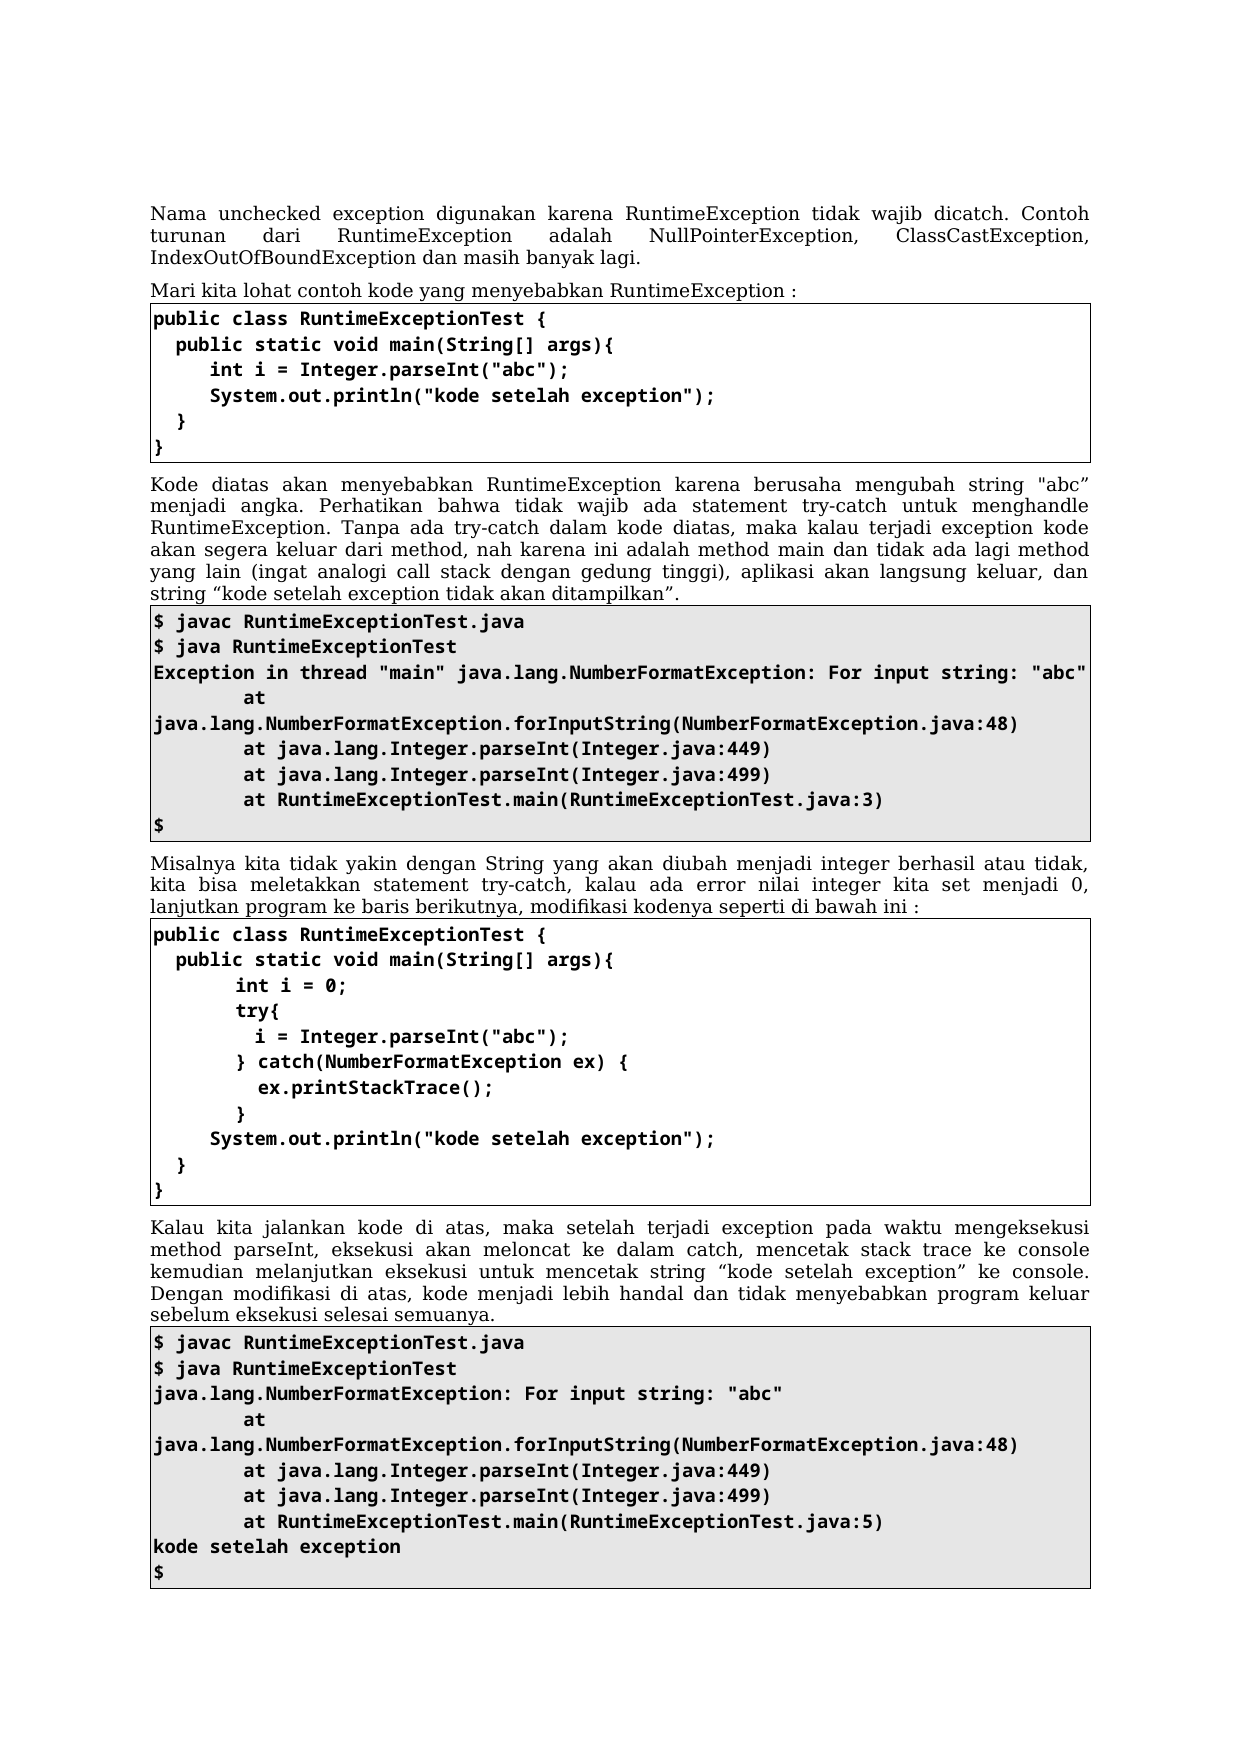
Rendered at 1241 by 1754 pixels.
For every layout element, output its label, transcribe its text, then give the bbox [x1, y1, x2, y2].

text $ java RuntimeExceptionTest [151, 630, 1090, 656]
text Nama unchecked exception digunakan karena RuntimeException tidak wajib dicatch. Contoh turunan dari RuntimeException adalah NullPointerException, ClassCastException, IndexOutOfBoundException dan masih banyak lagi. [150, 203, 1091, 269]
text } catch(NumberFormatException ex) { [151, 1046, 1090, 1071]
text at java.lang.Integer.parseInt(Integer.java:449) [151, 1454, 1090, 1479]
text public class RuntimeExceptionTest { [151, 919, 1090, 944]
text i = Integer.parseInt("abc"); [151, 1020, 1090, 1046]
text } [151, 404, 1090, 430]
text Exception in thread "main" java.lang.NumberFormatException: For input string: "abc" [151, 656, 1090, 681]
text at RuntimeExceptionTest.main(RuntimeExceptionTest.java:5) [151, 1505, 1090, 1530]
text try{ [151, 995, 1090, 1020]
text at java.lang.NumberFormatException.forInputString(NumberFormatException.java:48) [151, 681, 1090, 732]
text at java.lang.Integer.parseInt(Integer.java:499) [151, 758, 1090, 783]
text $ [151, 1556, 1090, 1588]
text public class RuntimeExceptionTest { [151, 304, 1090, 328]
text Kalau kita jalankan kode di atas, maka setelah terjadi exception pada waktu mengeksekusi method parseInt, eksekusi akan meloncat ke dalam catch, mencetak stack trace ke console kemudian melanjutkan eksekusi untuk mencetak string “kode setelah exception” ke console. Dengan modifikasi di atas, kode menjadi lebih handal dan tidak menyebabkan program keluar sebelum eksekusi selesai semuanya. [150, 1217, 1091, 1326]
text System.out.println("kode setelah exception"); [151, 379, 1090, 404]
text at java.lang.Integer.parseInt(Integer.java:449) [151, 732, 1090, 758]
text } [151, 1173, 1090, 1205]
text $ java RuntimeExceptionTest [151, 1352, 1090, 1377]
text at java.lang.NumberFormatException.forInputString(NumberFormatException.java:48) [151, 1403, 1090, 1454]
text ex.printStackTrace(); [151, 1071, 1090, 1097]
text at java.lang.Integer.parseInt(Integer.java:499) [151, 1479, 1090, 1505]
text at RuntimeExceptionTest.main(RuntimeExceptionTest.java:3) [151, 783, 1090, 809]
text public static void main(String[] args){ [151, 328, 1090, 353]
text int i = 0; [151, 969, 1090, 995]
text int i = Integer.parseInt("abc"); [151, 353, 1090, 379]
text java.lang.NumberFormatException: For input string: "abc" [151, 1377, 1090, 1403]
text } [151, 430, 1090, 462]
text $ javac RuntimeExceptionTest.java [151, 606, 1090, 630]
text Misalnya kita tidak yakin dengan String yang akan diubah menjadi integer berhasil atau tidak, kita bisa meletakkan statement try-catch, kalau ada error nilai integer kita set menjadi 0, lanjutkan program ke baris berikutnya, modifikasi kodenya seperti di bawah ini : [150, 852, 1091, 918]
text } [151, 1097, 1090, 1122]
text Mari kita lohat contoh kode yang menyebabkan RuntimeException : [150, 281, 1091, 302]
text } [151, 1148, 1090, 1173]
text public static void main(String[] args){ [151, 944, 1090, 969]
text Kode diatas akan menyebabkan RuntimeException karena berusaha mengubah string "abc” menjadi angka. Perhatikan bahwa tidak wajib ada statement try-catch untuk menghandle RuntimeException. Tanpa ada try-catch dalam kode diatas, maka kalau terjadi exception kode akan segera keluar dari method, nah karena ini adalah method main dan tidak ada lagi method yang lain (ingat analogi call stack dengan gedung tinggi), aplikasi akan langsung keluar, dan string “kode setelah exception tidak akan ditampilkan”. [150, 473, 1091, 605]
text System.out.println("kode setelah exception"); [151, 1122, 1090, 1148]
text $ [151, 809, 1090, 841]
text $ javac RuntimeExceptionTest.java [151, 1327, 1090, 1352]
text kode setelah exception [151, 1530, 1090, 1556]
